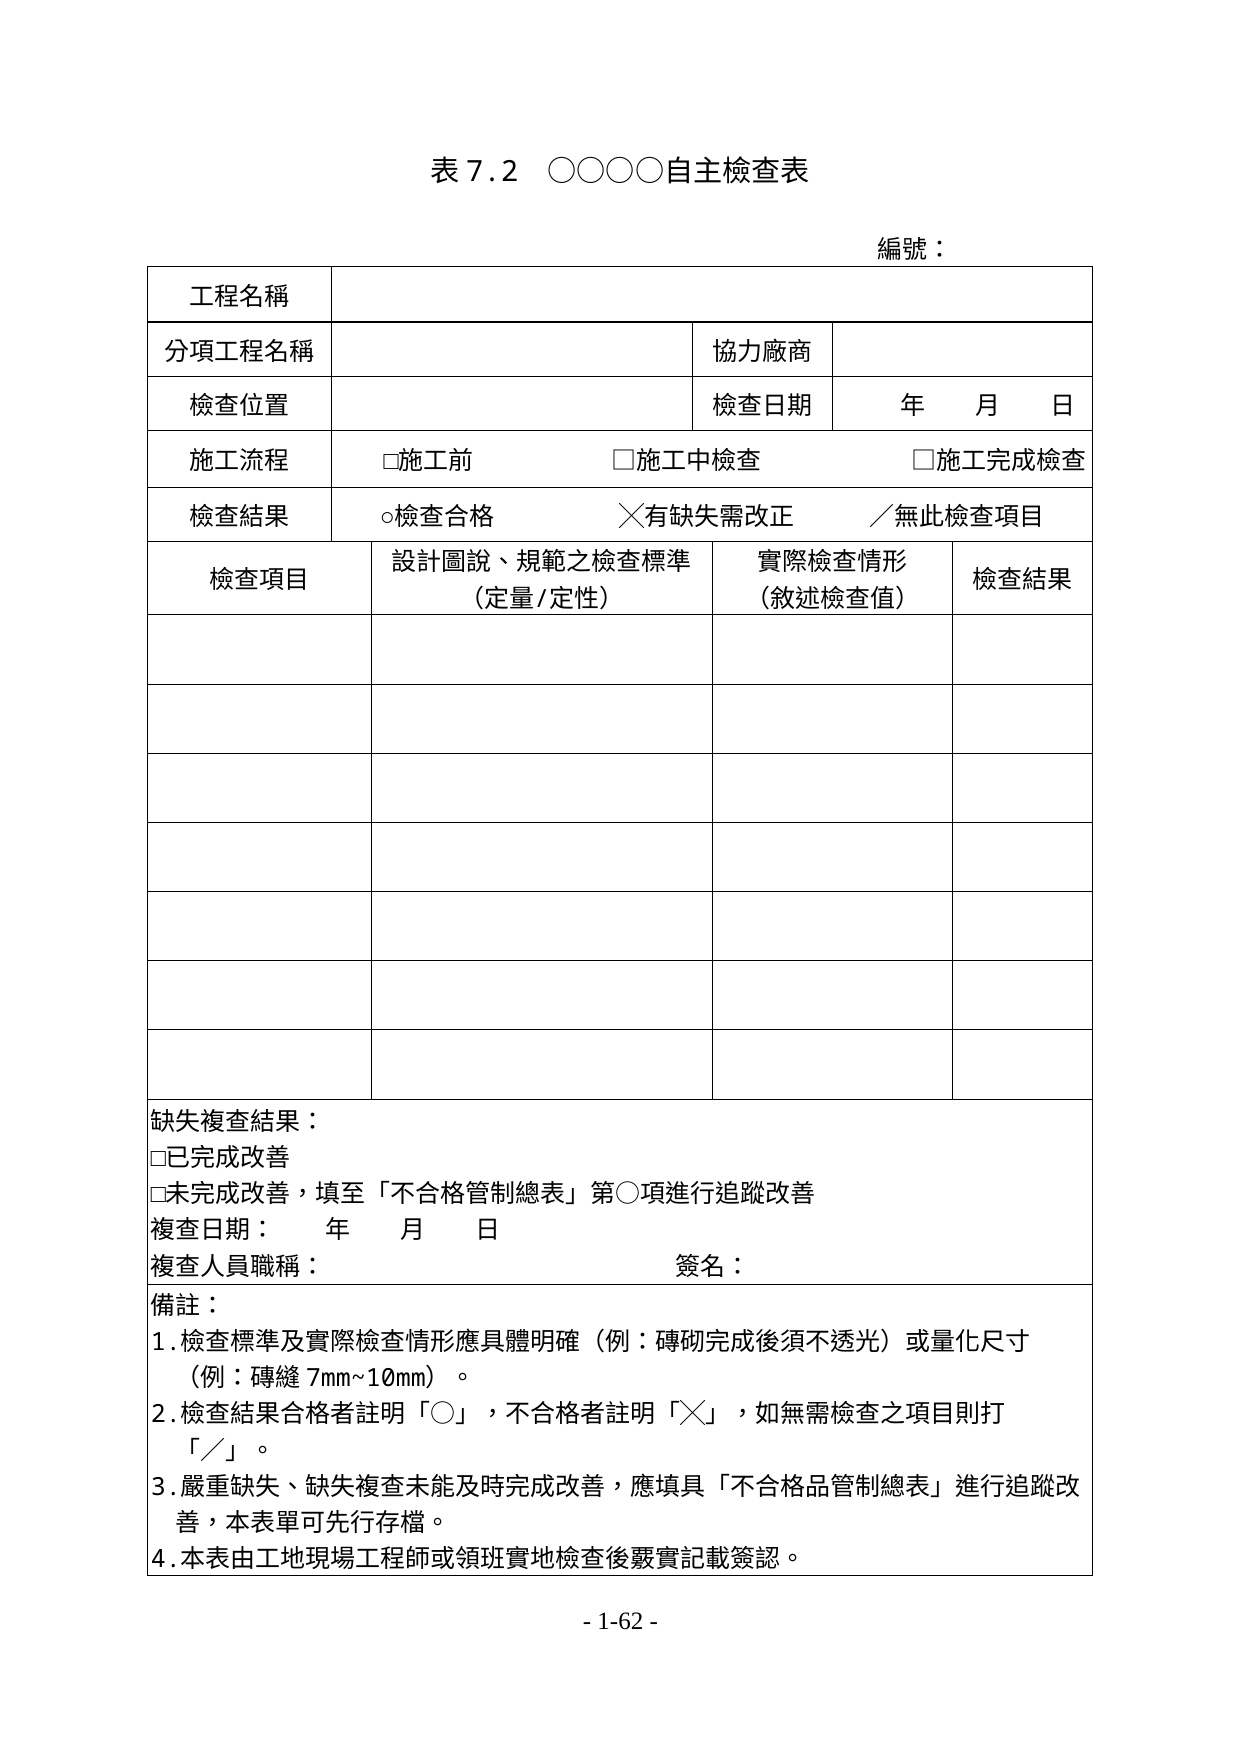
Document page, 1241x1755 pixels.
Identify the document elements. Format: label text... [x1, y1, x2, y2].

table_cell [713, 1030, 952, 1098]
table_cell [953, 892, 1092, 960]
table_cell 備註： 1.檢查標準及實際檢查情形應具體明確（例：磚砌完成後須不透光）或量化尺寸（例：磚縫7mm~10mm）。 2.檢查結果合格者註明「○」，不合格者註明「╳」，如無需檢查之項目則打「／」。 3.嚴重缺失、缺失複查未能及時完成改善，應填具「不合格品管制總表」進行追蹤改善，本表單可先行存檔。 4.本表由工地現場工程師或領班實地檢查後覈實記載簽認。 [148, 1285, 1092, 1575]
table_cell 年 月 日 [833, 377, 1092, 430]
table_cell [372, 961, 712, 1029]
table_cell [833, 323, 1092, 376]
table_cell [953, 754, 1092, 822]
table_cell [713, 892, 952, 960]
text 表7.2 ○○○○自主檢查表 [148, 148, 1093, 190]
table_cell [148, 892, 371, 960]
table_cell [953, 1030, 1092, 1098]
table_cell [148, 1030, 371, 1098]
table_cell 施工流程 [148, 431, 331, 487]
table_cell [148, 823, 371, 891]
table_cell 檢查日期 [693, 377, 832, 430]
table_cell 檢查結果 [953, 542, 1092, 614]
table_header [332, 267, 1092, 321]
table_cell 檢查位置 [148, 377, 331, 430]
table_cell [713, 754, 952, 822]
table_cell [372, 754, 712, 822]
table_cell 檢查項目 [148, 542, 371, 614]
table_cell 協力廠商 [693, 323, 832, 376]
table_cell [148, 754, 371, 822]
table_cell [372, 685, 712, 753]
table_cell 分項工程名稱 [148, 323, 331, 376]
table_cell [953, 685, 1092, 753]
table_cell [148, 685, 371, 753]
table_cell [713, 615, 952, 683]
table_cell [372, 892, 712, 960]
table_cell [372, 1030, 712, 1098]
table_cell 實際檢查情形 （敘述檢查值） [713, 542, 952, 614]
table_cell [372, 615, 712, 683]
table_cell 檢查結果 [148, 488, 331, 541]
table_cell [953, 823, 1092, 891]
table_header 工程名稱 [148, 267, 331, 321]
text 編號： [877, 230, 1093, 266]
table_cell ○檢查合格 ╳有缺失需改正 ／無此檢查項目 [332, 488, 1092, 541]
table_cell [713, 685, 952, 753]
table_cell [332, 323, 692, 376]
table_cell □施工前 □施工中檢查 □施工完成檢查 [332, 431, 1092, 487]
table_cell [953, 961, 1092, 1029]
table_cell [713, 961, 952, 1029]
table_cell [148, 961, 371, 1029]
table_cell [332, 377, 692, 430]
table_cell 缺失複查結果： □已完成改善 □未完成改善，填至「不合格管制總表」第○項進行追蹤改善 複查日期： 年 月 日 複查人員職稱： 簽名： [148, 1100, 1092, 1284]
table_cell [953, 615, 1092, 683]
table_cell [713, 823, 952, 891]
table_cell 設計圖說、規範之檢查標準 （定量/定性） [372, 542, 712, 614]
table_cell [372, 823, 712, 891]
table_cell [148, 615, 371, 683]
